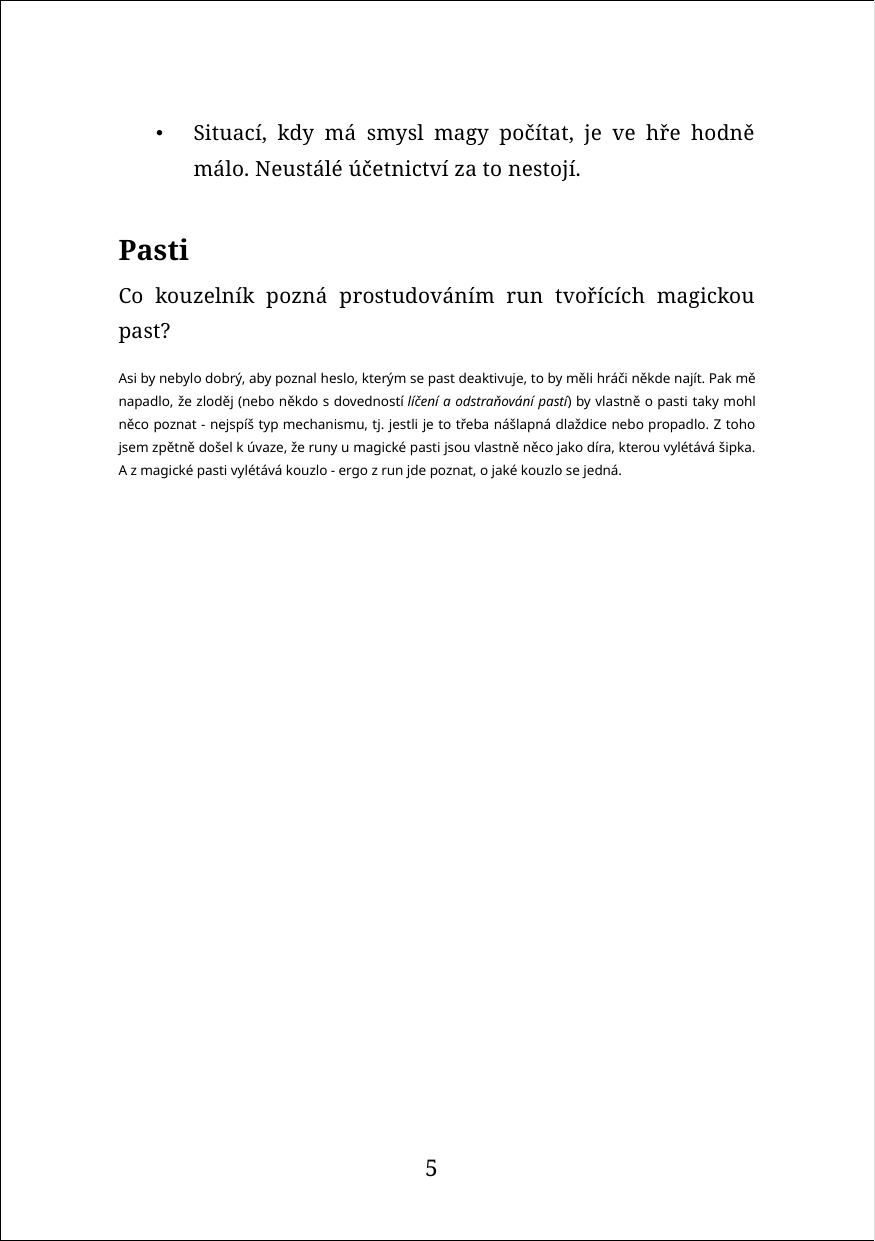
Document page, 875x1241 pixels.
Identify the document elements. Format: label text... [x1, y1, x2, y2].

subtitle Pasti [118, 231, 756, 269]
text Co kouzelník pozná prostudováním run tvořících magickou past? [118, 281, 756, 345]
list Situací, kdy má smysl magy počítat, je ve hře hodně málo. Neustálé účetnictví za to nestojí. [156, 118, 756, 182]
text Asi by nebylo dobrý, aby poznal heslo, kterým se past deaktivuje, to by měli hráči někde najít. Pak mě napadlo, že zloděj (nebo někdo s dovedností líčení a odstraňování pastí) by vlastně o pasti taky mohl něco poznat - nejspíš typ mechanismu, tj. jestli je to třeba nášlapná dlaždice nebo propadlo. Z toho jsem zpětně došel k úvaze, že runy u magické pasti jsou vlastně něco jako díra, kterou vylétává šipka. A z magické pasti vylétává kouzlo - ergo z run jde poznat, o jaké kouzlo se jedná. [118, 369, 756, 479]
